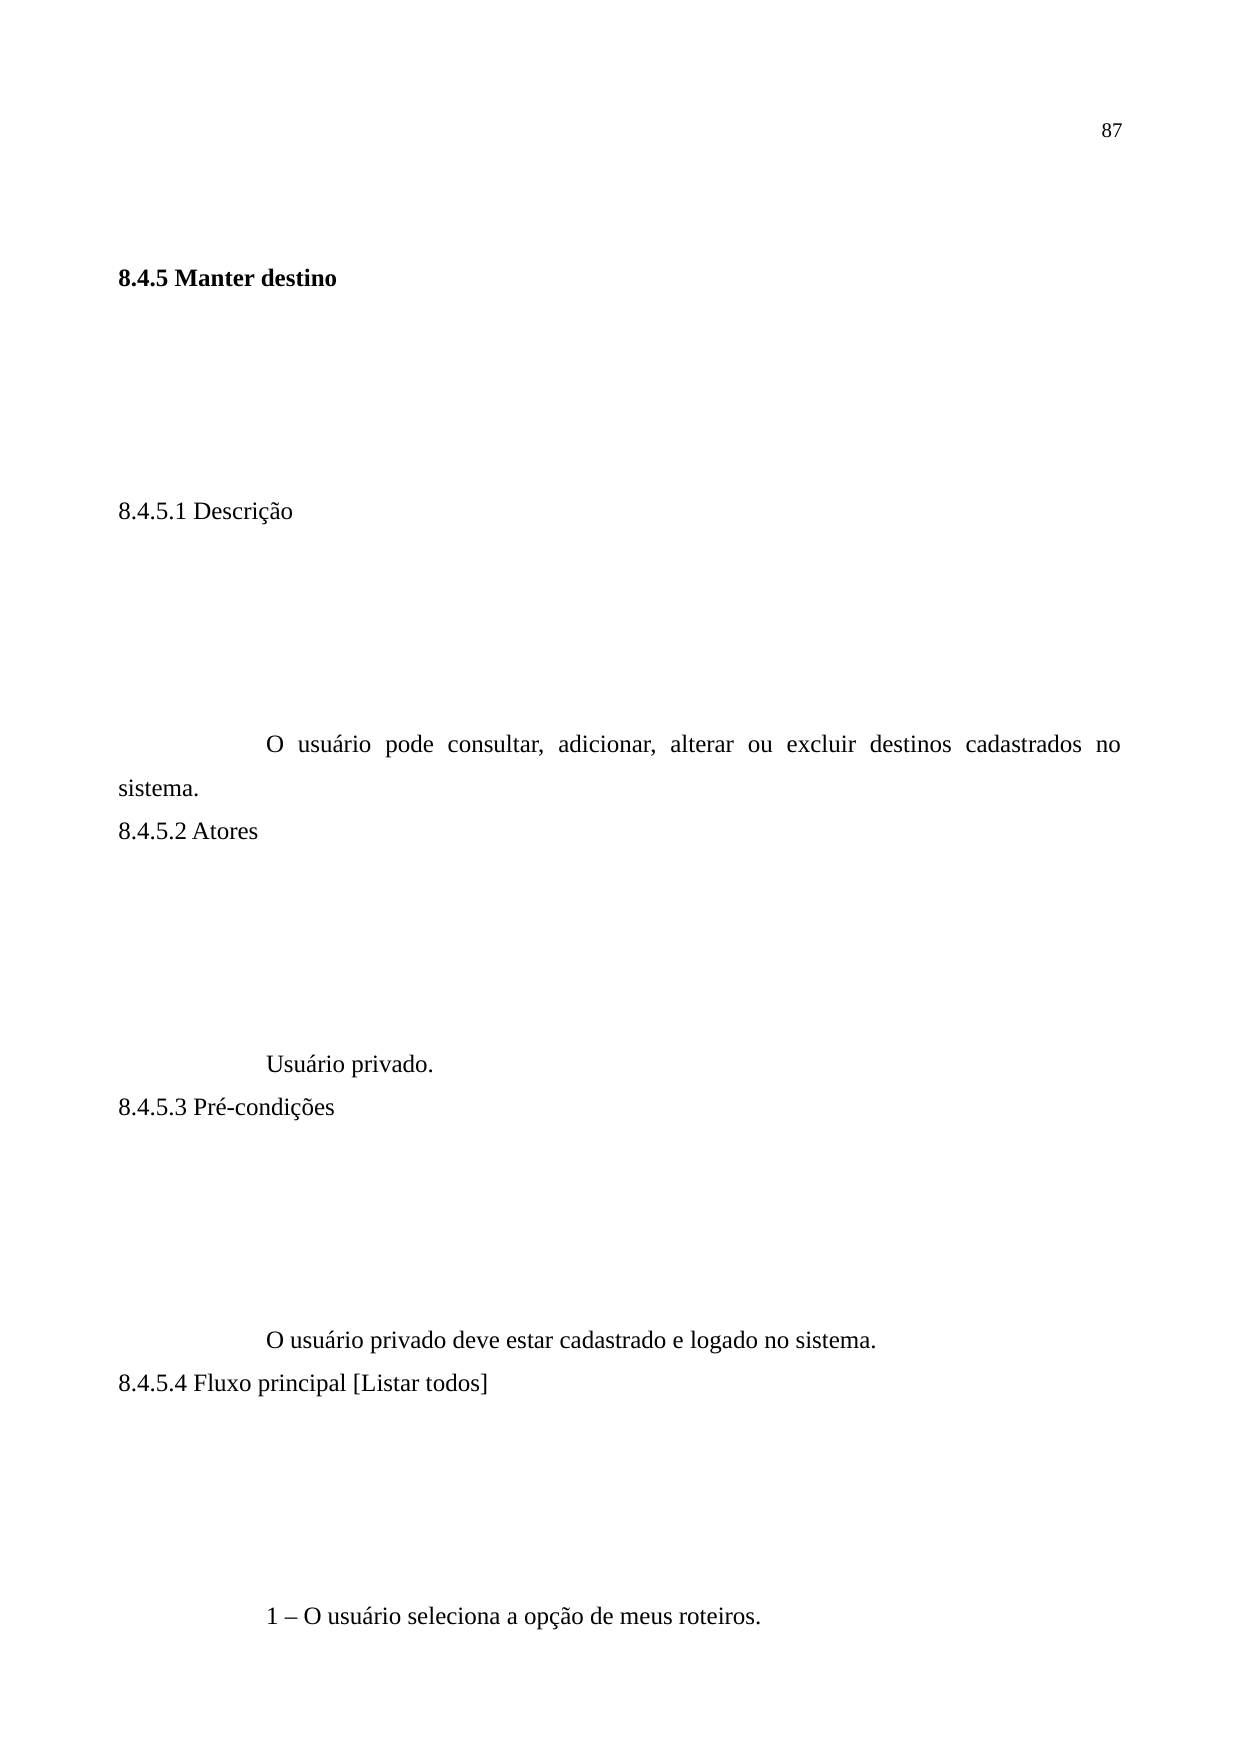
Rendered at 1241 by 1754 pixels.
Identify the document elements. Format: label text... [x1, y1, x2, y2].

subtitle Pré-condições [118, 1092, 1122, 1121]
subtitle Atores [118, 816, 1122, 844]
text 1 – O usuário seleciona a opção de meus roteiros. [118, 1601, 1122, 1630]
text Usuário privado. [118, 1049, 1122, 1078]
subtitle Manter destino [118, 263, 1122, 292]
subtitle Fluxo principal [Listar todos] [118, 1368, 1122, 1397]
text O usuário pode consultar, adicionar, alterar ou excluir destinos cadastrados no sistema. [118, 729, 1122, 801]
subtitle Descrição [118, 496, 1122, 525]
text O usuário privado deve estar cadastrado e logado no sistema. [118, 1325, 1122, 1354]
